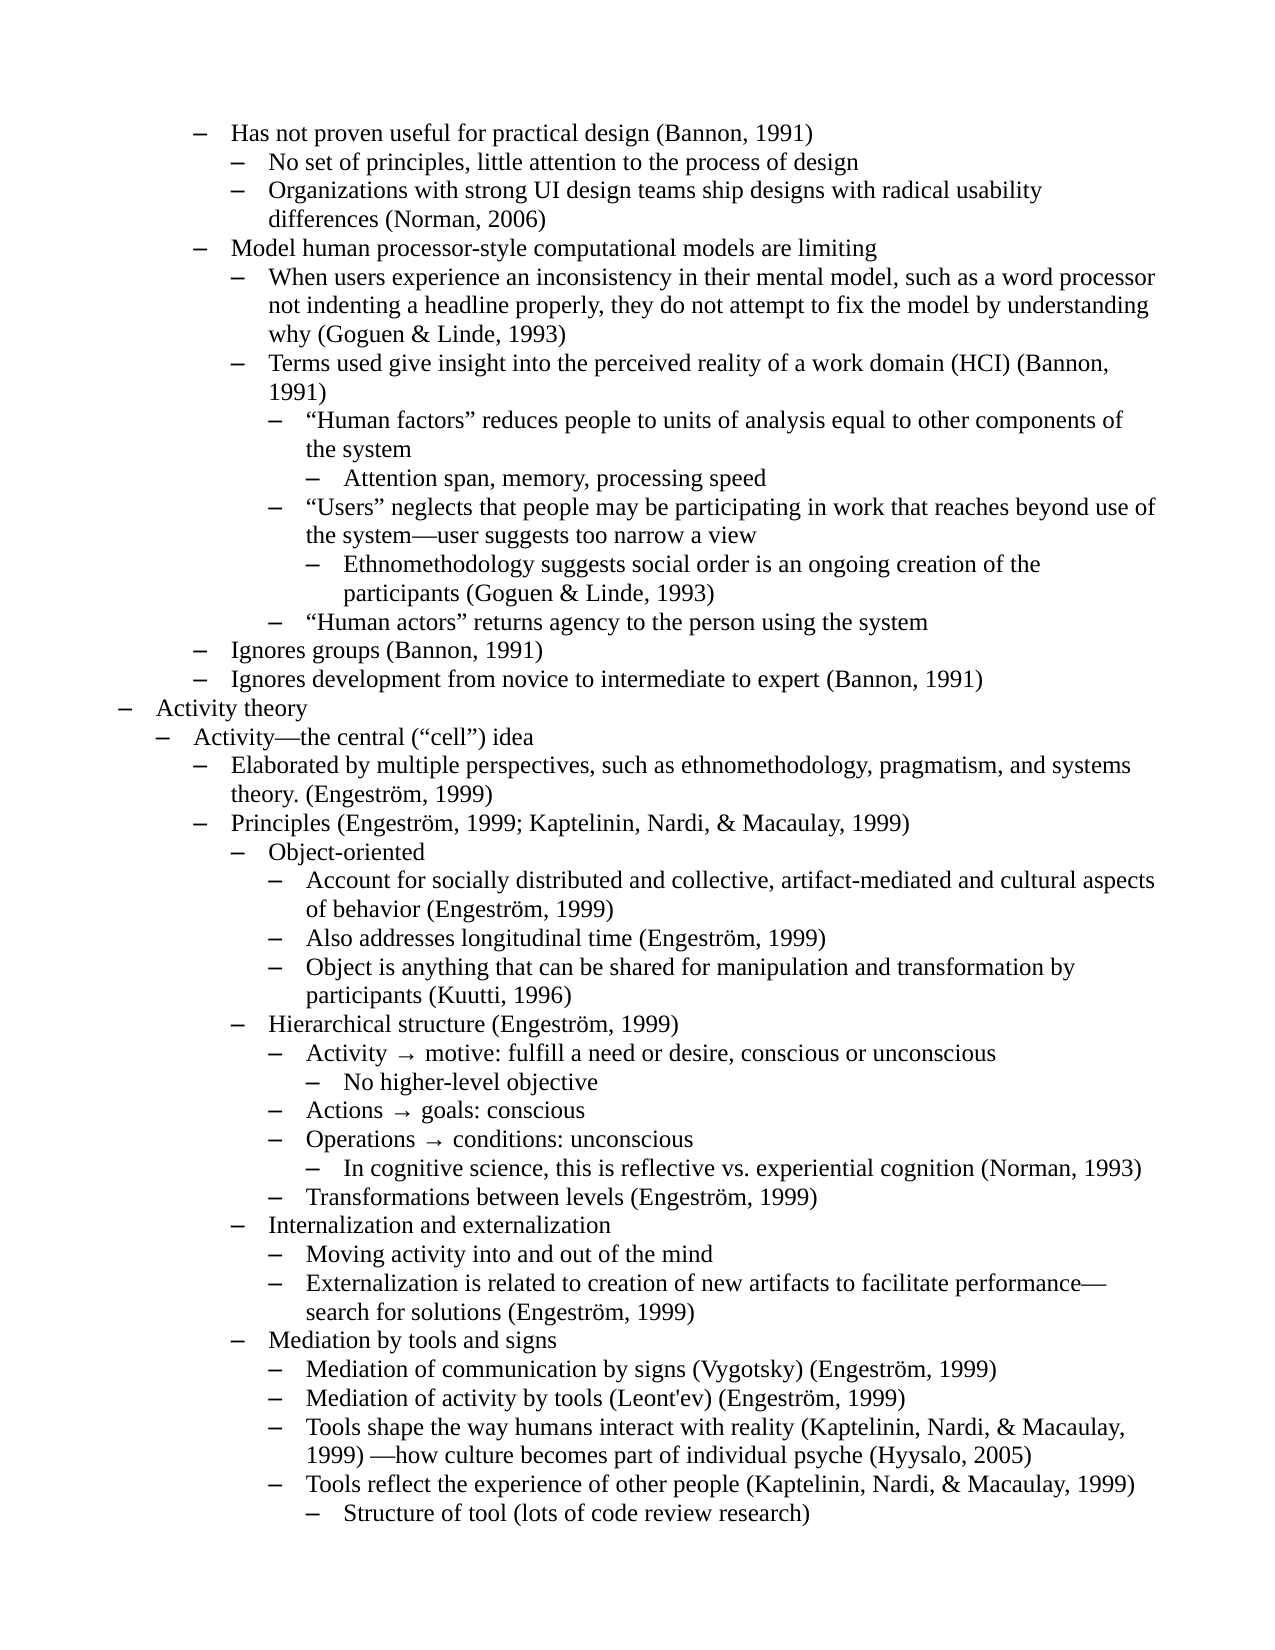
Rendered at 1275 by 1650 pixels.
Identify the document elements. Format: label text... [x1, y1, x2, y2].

list Account for socially distributed and collective, artifact-mediated and cultural aspects of behavior (Engeström, 1999) [268, 866, 1157, 923]
list Activity → motive: fulfill a need or desire, conscious or unconscious [268, 1038, 1157, 1067]
list Ignores groups (Bannon, 1991) [193, 636, 1157, 664]
list No higher-level objective [306, 1067, 1157, 1096]
list Hierarchical structure (Engeström, 1999) [231, 1009, 1157, 1038]
list “Users” neglects that people may be participating in work that reaches beyond use of the system—user suggests too narrow a view [268, 492, 1157, 549]
list “Human actors” returns agency to the person using the system [268, 607, 1157, 636]
list Moving activity into and out of the mind [268, 1239, 1157, 1268]
list Ignores development from novice to intermediate to expert (Bannon, 1991) [193, 664, 1157, 693]
list Externalization is related to creation of new artifacts to facilitate performance—search for solutions (Engeström, 1999) [268, 1268, 1157, 1326]
list Activity—the central (“cell”) idea [156, 722, 1157, 751]
list Transformations between levels (Engeström, 1999) [268, 1182, 1157, 1211]
list Mediation of communication by signs (Vygotsky) (Engeström, 1999) [268, 1354, 1157, 1383]
list Actions → goals: conscious [268, 1096, 1157, 1124]
list Terms used give insight into the perceived reality of a work domain (HCI) (Bannon, 1991) [231, 348, 1157, 406]
list Activity theory [118, 693, 1157, 722]
list Model human processor-style computational models are limiting [193, 233, 1157, 262]
list Object-oriented [231, 837, 1157, 866]
list Also addresses longitudinal time (Engeström, 1999) [268, 923, 1157, 952]
list Operations → conditions: unconscious [268, 1124, 1157, 1153]
list Tools shape the way humans interact with reality (Kaptelinin, Nardi, & Macaulay, 1999) —how culture becomes part of individual psyche (Hyysalo, 2005) [268, 1412, 1157, 1469]
list In cognitive science, this is reflective vs. experiential cognition (Norman, 1993) [306, 1153, 1157, 1182]
list Has not proven useful for practical design (Bannon, 1991) [193, 118, 1157, 147]
list When users experience an inconsistency in their mental model, such as a word processor not indenting a headline properly, they do not attempt to fix the model by understanding why (Goguen & Linde, 1993) [231, 262, 1157, 348]
list Internalization and externalization [231, 1211, 1157, 1239]
list Object is anything that can be shared for manipulation and transformation by participants (Kuutti, 1996) [268, 952, 1157, 1009]
list “Human factors” reduces people to units of analysis equal to other components of the system [268, 406, 1157, 463]
list Mediation of activity by tools (Leont'ev) (Engeström, 1999) [268, 1383, 1157, 1412]
list Attention span, memory, processing speed [306, 463, 1157, 492]
list Elaborated by multiple perspectives, such as ethnomethodology, pragmatism, and systems theory. (Engeström, 1999) [193, 751, 1157, 808]
list No set of principles, little attention to the process of design [231, 147, 1157, 176]
list Tools reflect the experience of other people (Kaptelinin, Nardi, & Macaulay, 1999) [268, 1469, 1157, 1498]
list Ethnomethodology suggests social order is an ongoing creation of the participants (Goguen & Linde, 1993) [306, 549, 1157, 607]
list Organizations with strong UI design teams ship designs with radical usability differences (Norman, 2006) [231, 176, 1157, 233]
list Structure of tool (lots of code review research) [306, 1498, 1157, 1527]
list Principles (Engeström, 1999; Kaptelinin, Nardi, & Macaulay, 1999) [193, 808, 1157, 837]
list Mediation by tools and signs [231, 1326, 1157, 1354]
